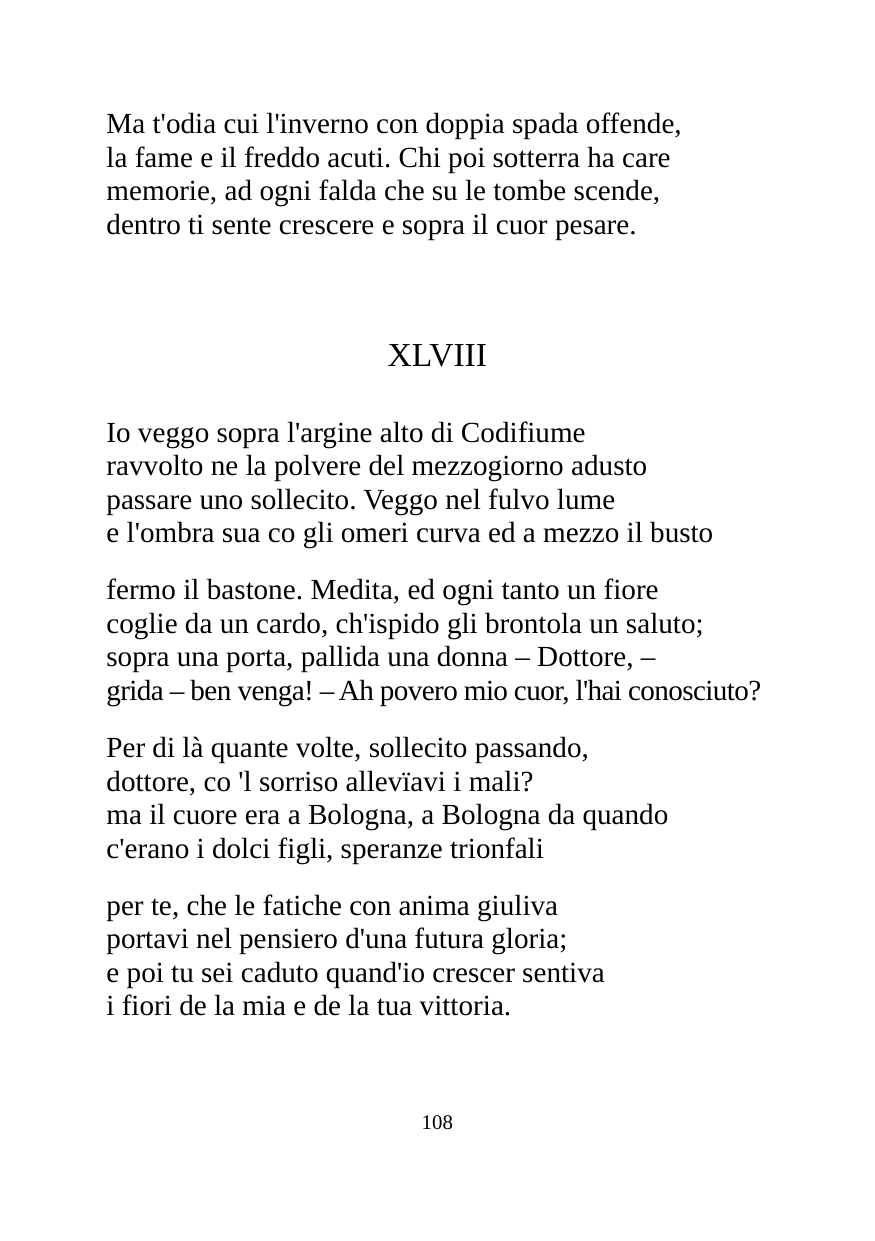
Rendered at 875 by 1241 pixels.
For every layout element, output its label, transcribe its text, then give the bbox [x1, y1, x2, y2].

text Per di là quante volte, sollecito passando, dottore, co 'l sorriso allevïavi i mali? ma il cuore era a Bologna, a Bologna da quando c'erano i dolci figli, speranze trionfali [106, 730, 768, 864]
text per te, che le fatiche con anima giuliva portavi nel pensiero d'una futura gloria; e poi tu sei caduto quand'io crescer sentiva i fiori de la mia e de la tua vittoria. [106, 888, 768, 1022]
subtitle XLVIII [106, 335, 768, 373]
text Io veggo sopra l'argine alto di Codifiume ravvolto ne la polvere del mezzogiorno adusto passare uno sollecito. Veggo nel fulvo lume e l'ombra sua co gli omeri curva ed a mezzo il busto [106, 415, 768, 549]
text Ma t'odia cui l'inverno con doppia spada offende, la fame e il freddo acuti. Chi poi sotterra ha care memorie, ad ogni falda che su le tombe scende, dentro ti sente crescere e sopra il cuor pesare. [106, 106, 768, 240]
text fermo il bastone. Medita, ed ogni tanto un fiore coglie da un cardo, ch'ispido gli brontola un saluto; sopra una porta, pallida una donna – Dottore, – grida – ben venga! – Ah povero mio cuor, l'hai conosciuto? [106, 572, 768, 707]
